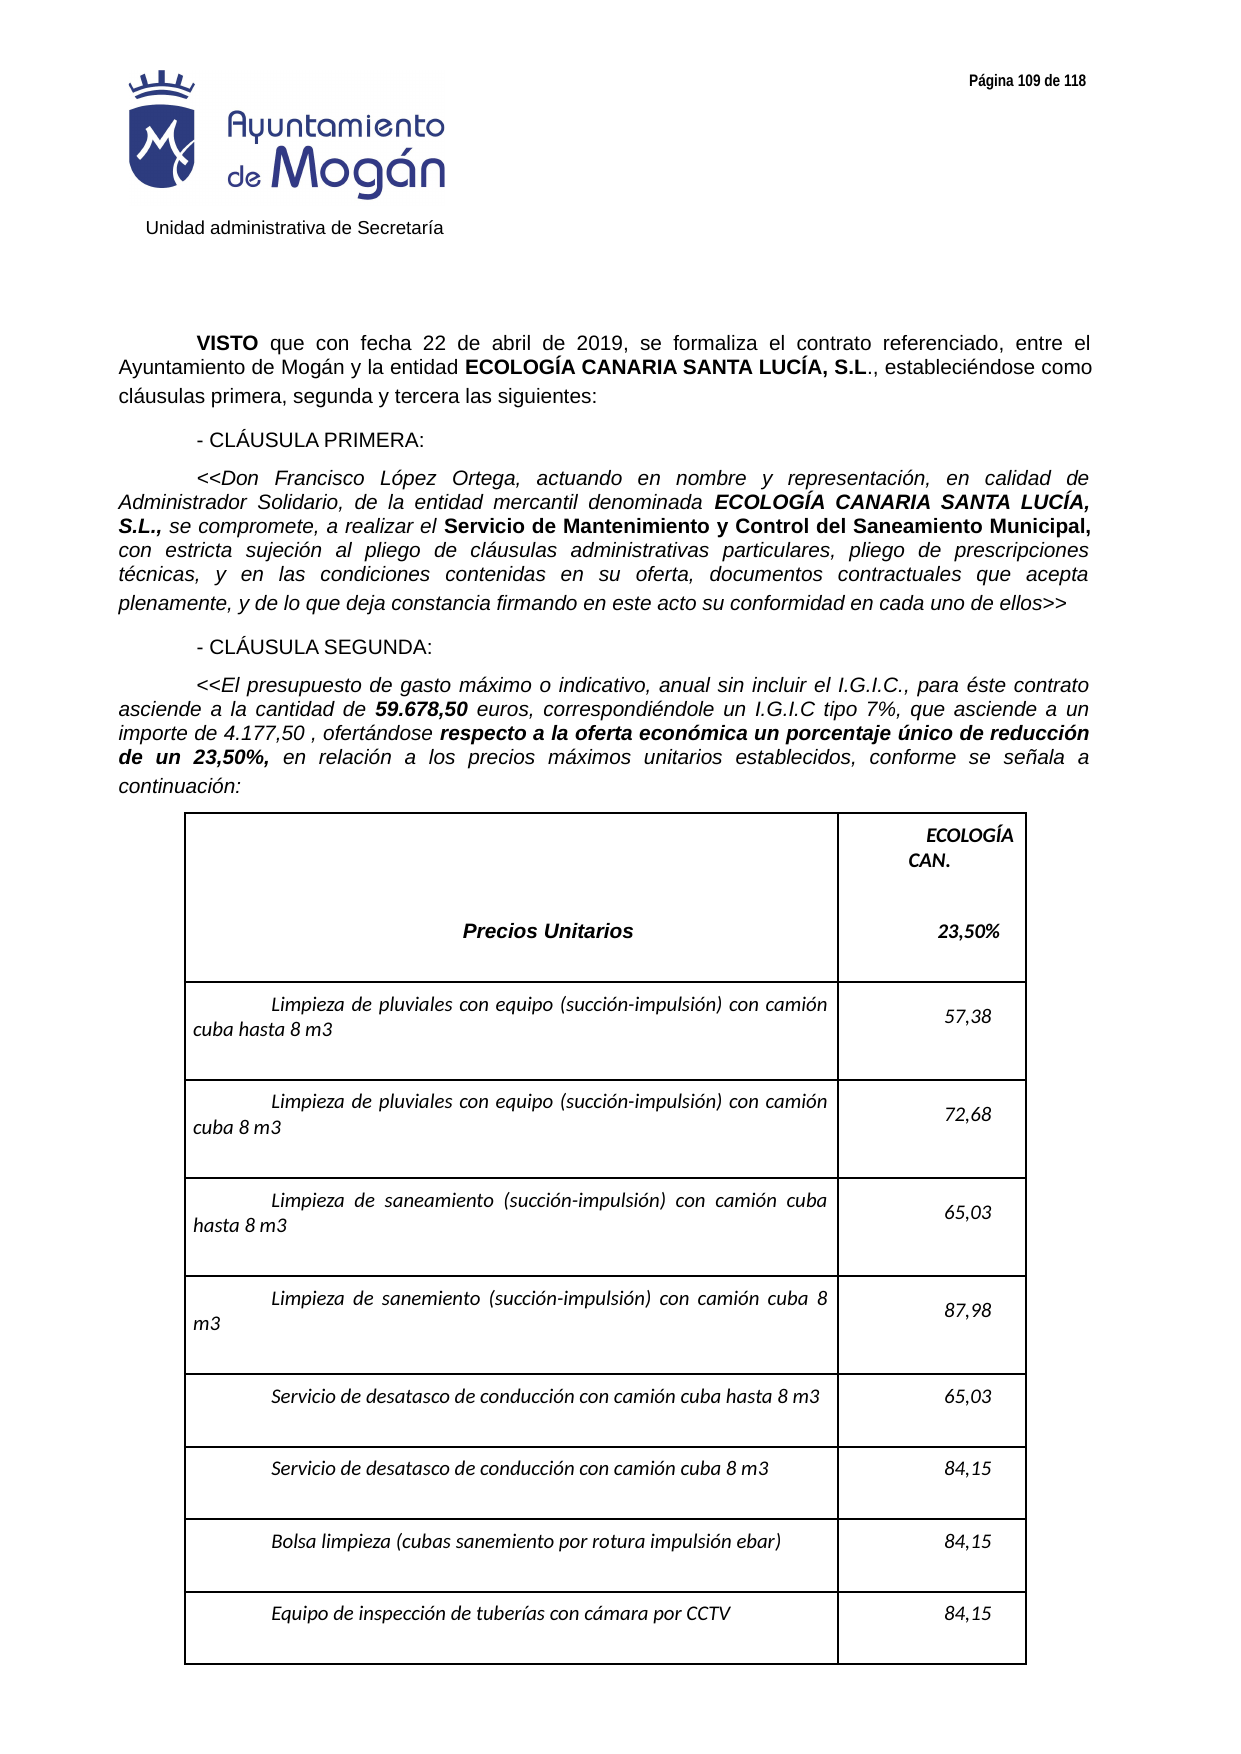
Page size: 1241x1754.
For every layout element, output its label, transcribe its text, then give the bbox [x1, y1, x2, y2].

text - CLÁUSULA SEGUNDA: [118, 629, 1092, 660]
table_header [186, 814, 837, 910]
table_cell Limpieza de pluviales con equipo (succión-impulsión) con camión cuba 8 m3 [186, 1081, 837, 1177]
text - CLÁUSULA PRIMERA: [118, 422, 1092, 453]
table_cell 72,68 [839, 1081, 1025, 1177]
table_cell 65,03 [839, 1179, 1025, 1275]
table_cell 57,38 [839, 983, 1025, 1079]
picture [128, 70, 445, 206]
table_cell Bolsa limpieza (cubas sanemiento por rotura impulsión ebar) [186, 1520, 837, 1591]
text <<El presupuesto de gasto máximo o indicativo, anual sin incluir el I.G.I.C., para éste contrato asciende a la cantidad de 59.678,50 euros, correspondiéndole un I.G.I.C tipo 7%, que asciende a un importe de 4.177,50 , ofertándose respecto a la oferta económica un porcentaje único de reducción de un 23,50%, en relación a los precios máximos unitarios establecidos, conforme se señala a continuación: [118, 673, 1092, 800]
table_cell Limpieza de pluviales con equipo (succión-impulsión) con camión cuba hasta 8 m3 [186, 983, 837, 1079]
table_cell 84,15 [839, 1593, 1025, 1663]
table_cell Limpieza de sanemiento (succión-impulsión) con camión cuba 8 m3 [186, 1277, 837, 1373]
table_cell 84,15 [839, 1448, 1025, 1518]
text VISTO que con fecha 22 de abril de 2019, se formaliza el contrato referenciado, entre el Ayuntamiento de Mogán y la entidad ECOLOGÍA CANARIA SANTA LUCÍA, S.L., estableciéndose como cláusulas primera, segunda y tercera las siguientes: [118, 331, 1092, 409]
text <<Don Francisco López Ortega, actuando en nombre y representación, en calidad de Administrador Solidario, de la entidad mercantil denominada ECOLOGÍA CANARIA SANTA LUCÍA, S.L., se compromete, a realizar el Servicio de Mantenimiento y Control del Saneamiento Municipal, con estricta sujeción al pliego de cláusulas administrativas particulares, pliego de prescripciones técnicas, y en las condiciones contenidas en su oferta, documentos contractuales que acepta plenamente, y de lo que deja constancia firmando en este acto su conformidad en cada uno de ellos>> [118, 466, 1092, 617]
table_cell Equipo de inspección de tuberías con cámara por CCTV [186, 1593, 837, 1663]
table_header ECOLOGÍA CAN. [839, 814, 1025, 910]
table_cell Precios Unitarios [186, 910, 837, 981]
table_cell Limpieza de saneamiento (succión-impulsión) con camión cuba hasta 8 m3 [186, 1179, 837, 1275]
table_cell 87,98 [839, 1277, 1025, 1373]
table_cell 84,15 [839, 1520, 1025, 1591]
table_cell Servicio de desatasco de conducción con camión cuba hasta 8 m3 [186, 1375, 837, 1446]
table_cell 23,50% [839, 910, 1025, 981]
table_cell 65,03 [839, 1375, 1025, 1446]
table_cell Servicio de desatasco de conducción con camión cuba 8 m3 [186, 1448, 837, 1518]
